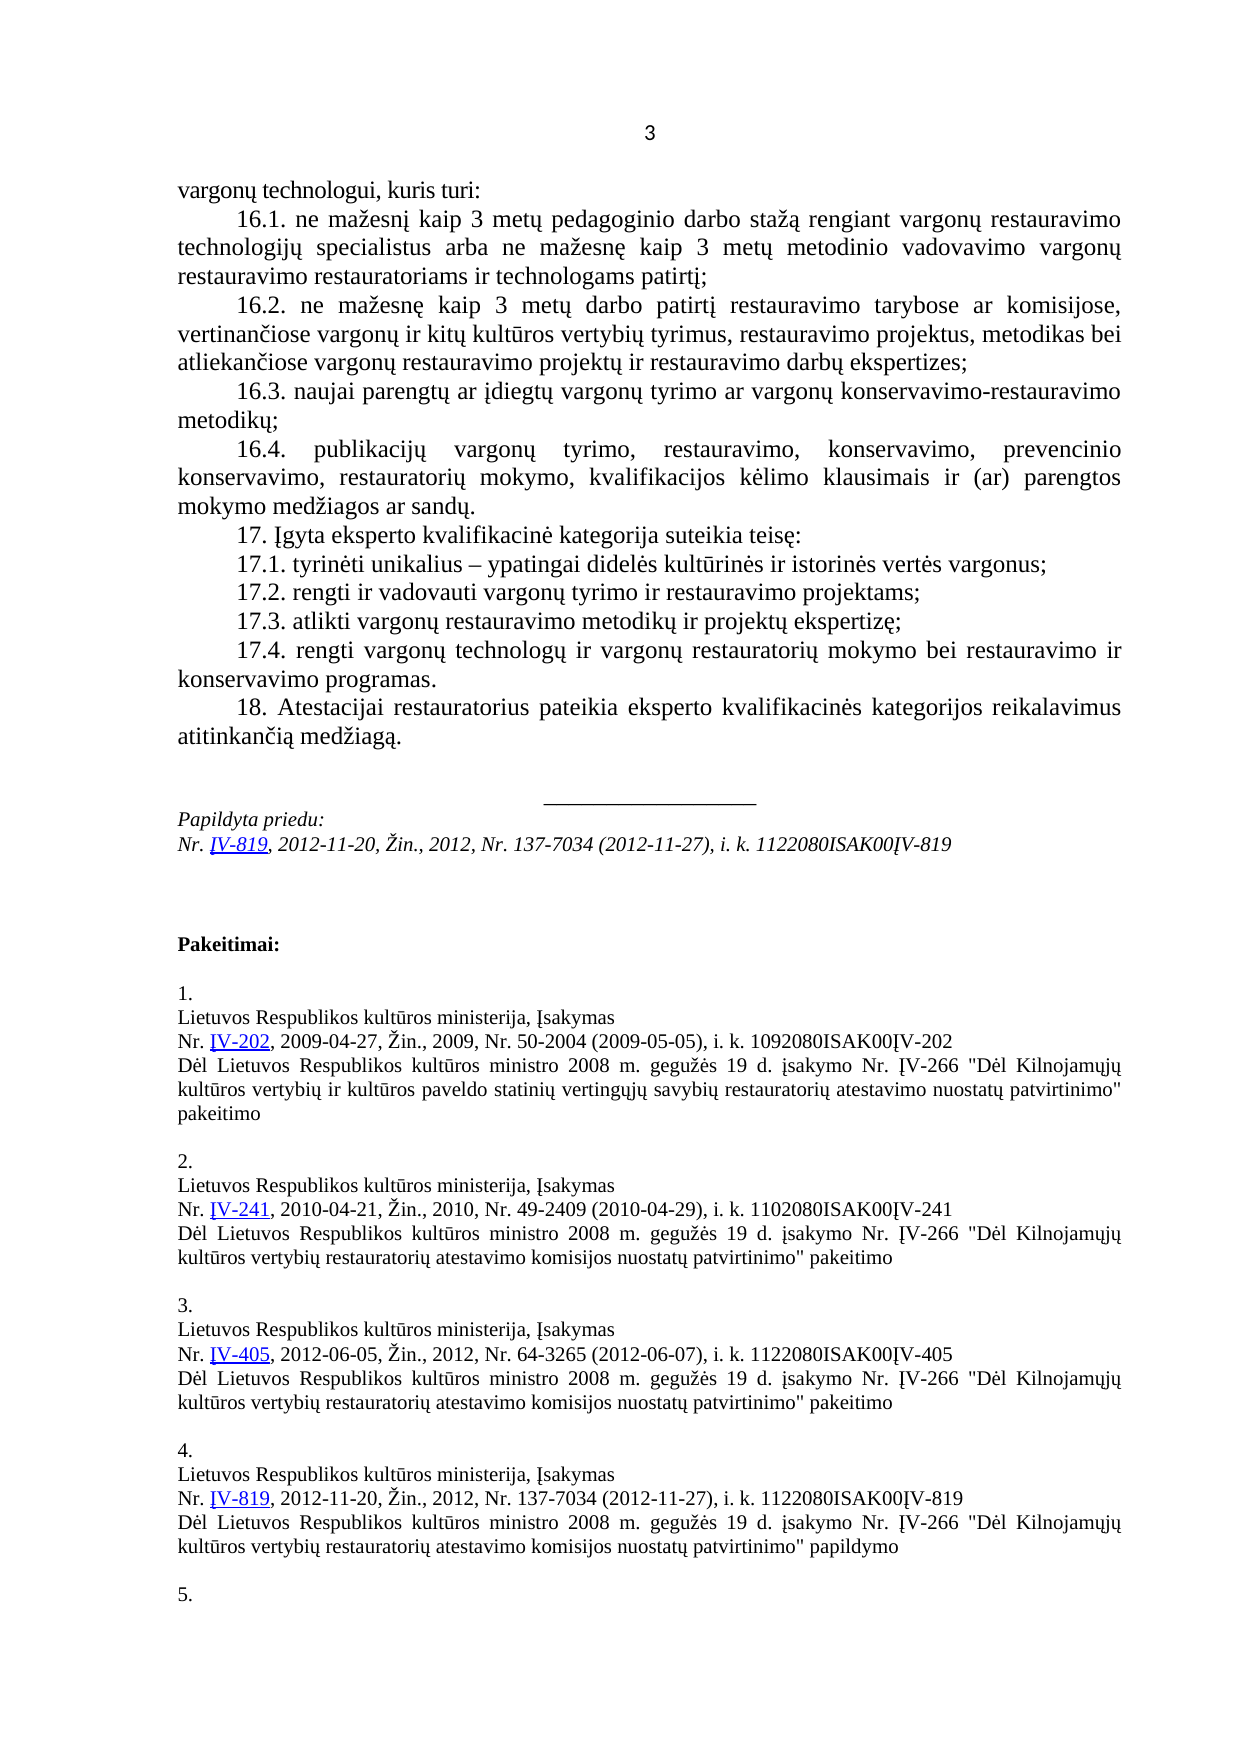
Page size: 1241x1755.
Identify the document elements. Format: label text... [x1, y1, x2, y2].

text 16.3. naujai parengtų ar įdiegtų vargonų tyrimo ar vargonų konservavimo-restauravimo metodikų; [177, 376, 1122, 434]
text 17.4. rengti vargonų technologų ir vargonų restauratorių mokymo bei restauravimo ir konservavimo programas. [177, 635, 1122, 692]
text Nr. ĮV-819, 2012-11-20, Žin., 2012, Nr. 137-7034 (2012-11-27), i. k. 1122080ISAK00ĮV-819 [177, 831, 1122, 856]
text Nr. ĮV-202, 2009-04-27, Žin., 2009, Nr. 50-2004 (2009-05-05), i. k. 1092080ISAK00ĮV-202 [177, 1029, 1122, 1053]
text Dėl Lietuvos Respublikos kultūros ministro 2008 m. gegužės 19 d. įsakymo Nr. ĮV-266 "Dėl Kilnojamųjų kultūros vertybių restauratorių atestavimo komisijos nuostatų patvirtinimo" pakeitimo [177, 1221, 1122, 1269]
text 4. [177, 1438, 1122, 1462]
text 16.2. ne mažesnę kaip 3 metų darbo patirtį restauravimo tarybose ar komisijose, vertinančiose vargonų ir kitų kultūros vertybių tyrimus, restauravimo projektus, metodikas bei atliekančiose vargonų restauravimo projektų ir restauravimo darbų ekspertizes; [177, 290, 1122, 376]
text vargonų technologui, kuris turi: [177, 175, 1122, 204]
text 5. [177, 1582, 1122, 1606]
text Lietuvos Respublikos kultūros ministerija, Įsakymas [177, 1317, 1122, 1341]
text 1. [177, 981, 1122, 1004]
text Lietuvos Respublikos kultūros ministerija, Įsakymas [177, 1004, 1122, 1029]
text Lietuvos Respublikos kultūros ministerija, Įsakymas [177, 1173, 1122, 1197]
text Nr. ĮV-405, 2012-06-05, Žin., 2012, Nr. 64-3265 (2012-06-07), i. k. 1122080ISAK00ĮV-405 [177, 1341, 1122, 1366]
text 17.3. atlikti vargonų restauravimo metodikų ir projektų ekspertizę; [177, 606, 1122, 635]
text 2. [177, 1149, 1122, 1173]
text Papildyta priedu: [177, 807, 1122, 831]
text 17.1. tyrinėti unikalius – ypatingai didelės kultūrinės ir istorinės vertės vargonus; [177, 549, 1122, 577]
text 3. [177, 1293, 1122, 1317]
text 17. Įgyta eksperto kvalifikacinė kategorija suteikia teisę: [177, 520, 1122, 549]
text 18. Atestacijai restauratorius pateikia eksperto kvalifikacinės kategorijos reikalavimus atitinkančią medžiagą. [177, 692, 1122, 750]
text Lietuvos Respublikos kultūros ministerija, Įsakymas [177, 1462, 1122, 1486]
text Dėl Lietuvos Respublikos kultūros ministro 2008 m. gegužės 19 d. įsakymo Nr. ĮV-266 "Dėl Kilnojamųjų kultūros vertybių restauratorių atestavimo komisijos nuostatų patvirtinimo" papildymo [177, 1510, 1122, 1558]
text 16.1. ne mažesnį kaip 3 metų pedagoginio darbo stažą rengiant vargonų restauravimo technologijų specialistus arba ne mažesnę kaip 3 metų metodinio vadovavimo vargonų restauravimo restauratoriams ir technologams patirtį; [177, 204, 1122, 290]
text Dėl Lietuvos Respublikos kultūros ministro 2008 m. gegužės 19 d. įsakymo Nr. ĮV-266 "Dėl Kilnojamųjų kultūros vertybių restauratorių atestavimo komisijos nuostatų patvirtinimo" pakeitimo [177, 1366, 1122, 1414]
text Pakeitimai: [177, 932, 1122, 956]
text 17.2. rengti ir vadovauti vargonų tyrimo ir restauravimo projektams; [177, 577, 1122, 606]
text Nr. ĮV-241, 2010-04-21, Žin., 2010, Nr. 49-2409 (2010-04-29), i. k. 1102080ISAK00ĮV-241 [177, 1197, 1122, 1221]
text 16.4. publikacijų vargonų tyrimo, restauravimo, konservavimo, prevencinio konservavimo, restauratorių mokymo, kvalifikacijos kėlimo klausimais ir (ar) parengtos mokymo medžiagos ar sandų. [177, 434, 1122, 520]
text Nr. ĮV-819, 2012-11-20, Žin., 2012, Nr. 137-7034 (2012-11-27), i. k. 1122080ISAK00ĮV-819 [177, 1486, 1122, 1510]
text Dėl Lietuvos Respublikos kultūros ministro 2008 m. gegužės 19 d. įsakymo Nr. ĮV-266 "Dėl Kilnojamųjų kultūros vertybių ir kultūros paveldo statinių vertingųjų savybių restauratorių atestavimo nuostatų patvirtinimo" pakeitimo [177, 1053, 1122, 1125]
text _________________ [177, 779, 1122, 807]
